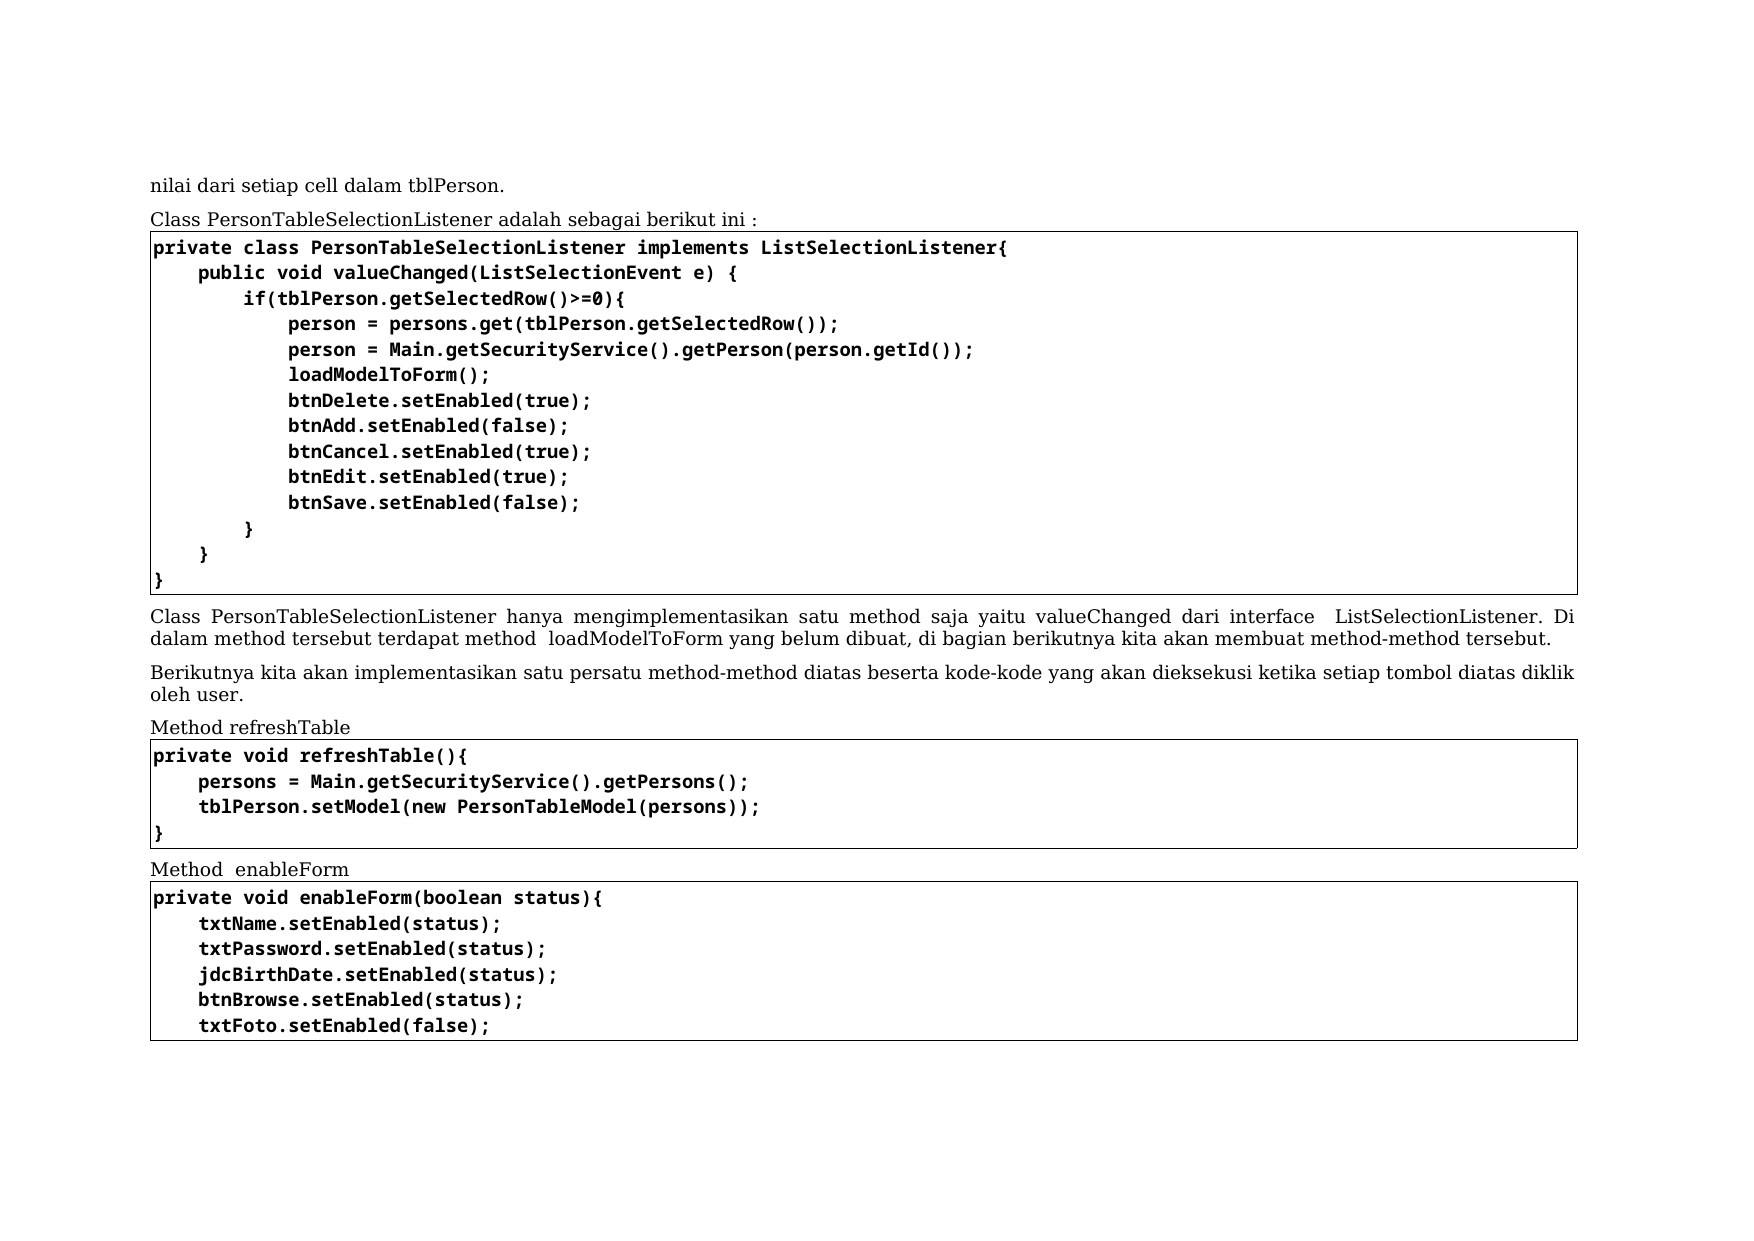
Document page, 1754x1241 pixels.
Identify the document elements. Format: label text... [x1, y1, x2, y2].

text Method enableForm [150, 859, 1577, 881]
text btnEdit.setEnabled(true); [151, 461, 1577, 486]
text private class PersonTableSelectionListener implements ListSelectionListener{ [151, 232, 1577, 257]
text loadModelToForm(); [151, 359, 1577, 384]
text private void enableForm(boolean status){ [151, 882, 1577, 907]
text person = Main.getSecurityService().getPerson(person.getId()); [151, 333, 1577, 359]
text } [151, 563, 1577, 594]
text } [151, 512, 1577, 537]
text person = persons.get(tblPerson.getSelectedRow()); [151, 308, 1577, 333]
text tblPerson.setModel(new PersonTableModel(persons)); [151, 790, 1577, 816]
text Method refreshTable [150, 717, 1577, 739]
text Class PersonTableSelectionListener hanya mengimplementasikan satu method saja yaitu valueChanged dari interface ListSelectionListener. Di dalam method tersebut terdapat method loadModelToForm yang belum dibuat, di bagian berikutnya kita akan membuat method-method tersebut. [150, 606, 1577, 650]
text btnBrowse.setEnabled(status); [151, 983, 1577, 1009]
text private void refreshTable(){ [151, 740, 1577, 765]
text jdcBirthDate.setEnabled(status); [151, 958, 1577, 983]
text txtFoto.setEnabled(false); [151, 1009, 1577, 1040]
text btnSave.setEnabled(false); [151, 486, 1577, 512]
text nilai dari setiap cell dalam tblPerson. [150, 176, 1577, 197]
text } [151, 816, 1577, 848]
text Class PersonTableSelectionListener adalah sebagai berikut ini : [150, 209, 1577, 231]
text btnAdd.setEnabled(false); [151, 410, 1577, 435]
text txtPassword.setEnabled(status); [151, 932, 1577, 958]
text if(tblPerson.getSelectedRow()>=0){ [151, 282, 1577, 308]
text Berikutnya kita akan implementasikan satu persatu method-method diatas beserta kode-kode yang akan dieksekusi ketika setiap tombol diatas diklik oleh user. [150, 662, 1577, 706]
text public void valueChanged(ListSelectionEvent e) { [151, 257, 1577, 282]
text } [151, 537, 1577, 563]
text persons = Main.getSecurityService().getPersons(); [151, 765, 1577, 790]
text btnDelete.setEnabled(true); [151, 384, 1577, 410]
text txtName.setEnabled(status); [151, 907, 1577, 932]
text btnCancel.setEnabled(true); [151, 435, 1577, 461]
